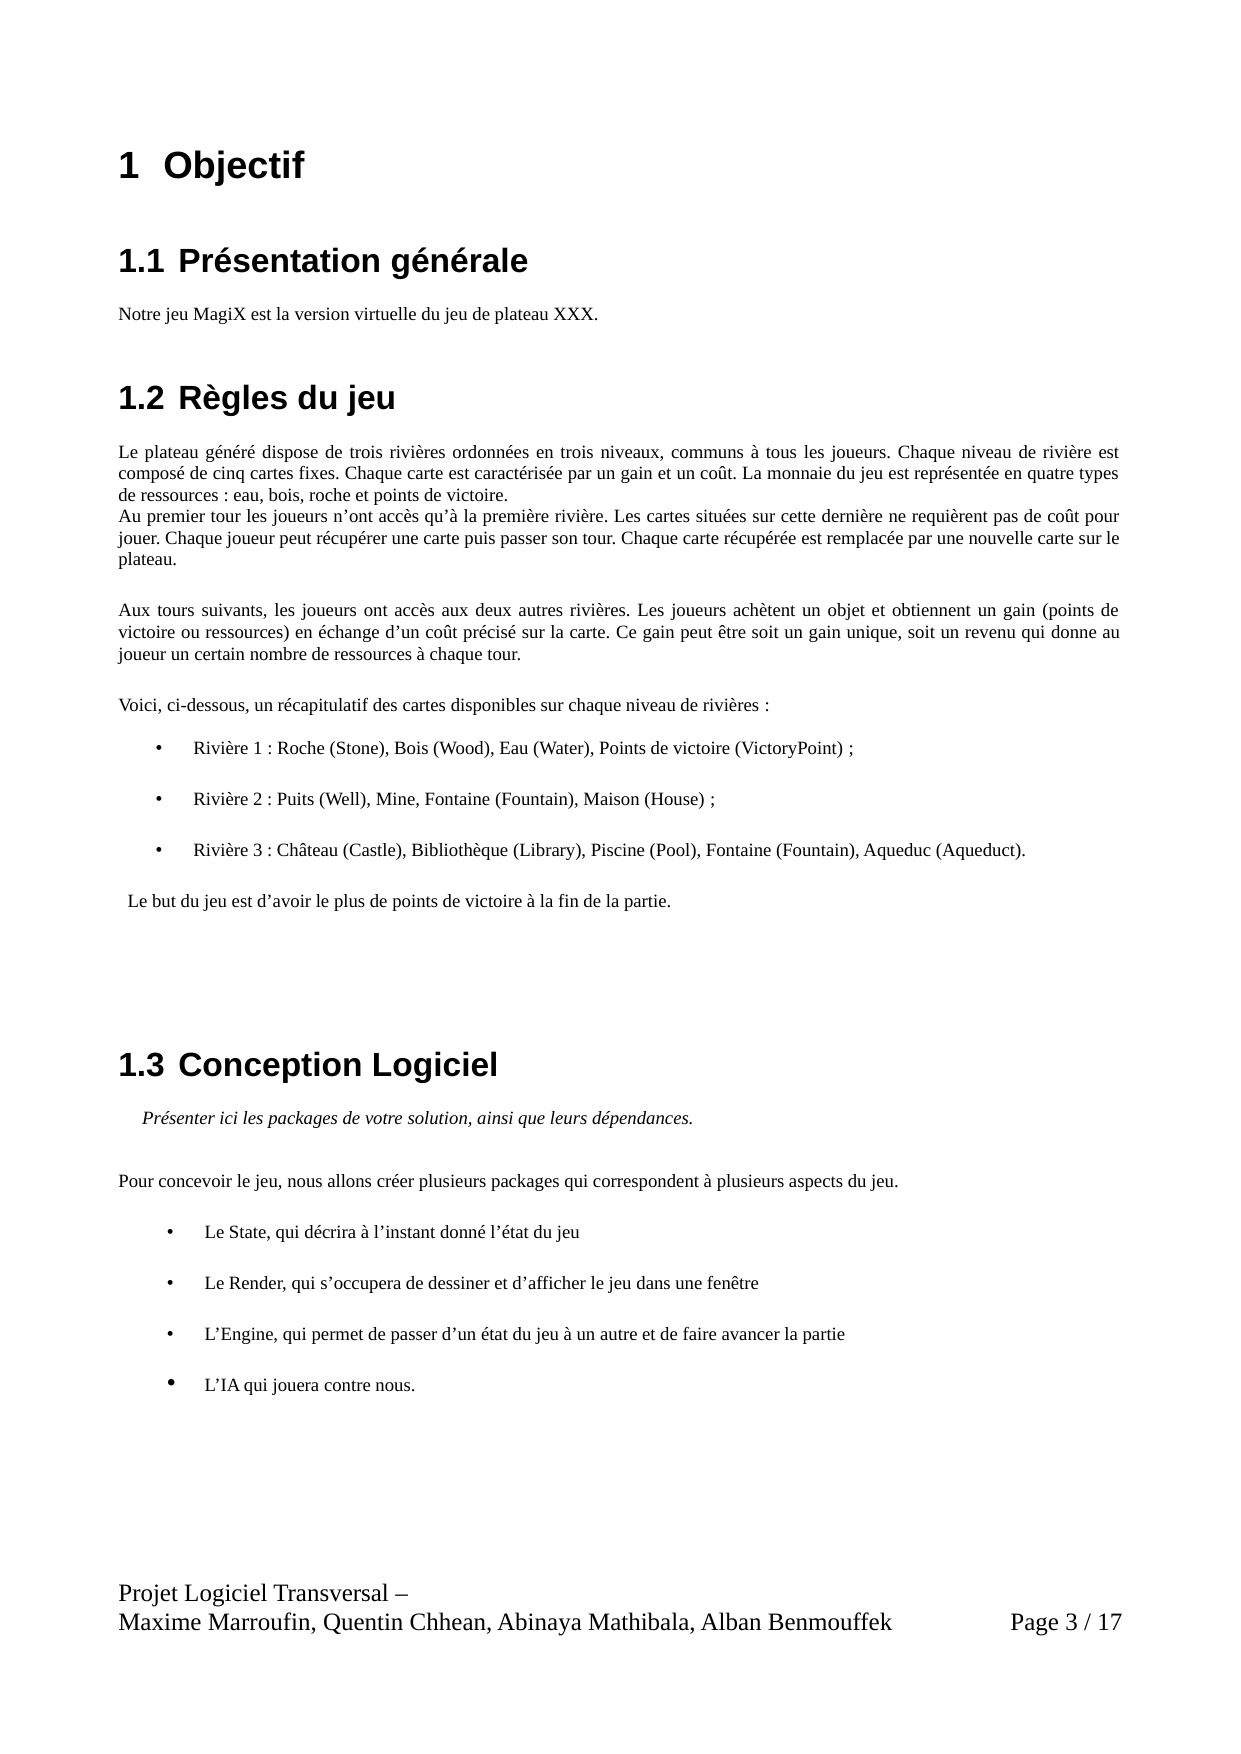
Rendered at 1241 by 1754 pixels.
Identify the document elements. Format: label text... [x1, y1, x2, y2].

list L’IA qui jouera contre nous. [167, 1374, 1122, 1397]
text Voici, ci-dessous, un récapitulatif des cartes disponibles sur chaque niveau de rivières : [118, 693, 1122, 715]
subtitle Conception Logiciel [118, 1045, 1122, 1083]
text Pour concevoir le jeu, nous allons créer plusieurs packages qui correspondent à plusieurs aspects du jeu. [118, 1170, 1122, 1191]
text Aux tours suivants, les joueurs ont accès aux deux autres rivières. Les joueurs achètent un objet et obtiennent un gain (points de victoire ou ressources) en échange d’un coût précisé sur la carte. Ce gain peut être soit un gain unique, soit un revenu qui donne au joueur un certain nombre de ressources à chaque tour. [118, 599, 1122, 664]
text Notre jeu MagiX est la version virtuelle du jeu de plateau XXX. [118, 303, 1122, 324]
subtitle Objectif [118, 143, 1122, 187]
list Le State, qui décrira à l’instant donné l’état du jeu [167, 1221, 1122, 1242]
list Rivière 2 : Puits (Well), Mine, Fontaine (Fountain), Maison (House) ; [156, 788, 1122, 809]
list Rivière 1 : Roche (Stone), Bois (Wood), Eau (Water), Points de victoire (VictoryPoint) ; [156, 737, 1122, 758]
text Présenter ici les packages de votre solution, ainsi que leurs dépendances. [142, 1107, 1122, 1129]
subtitle Présentation générale [118, 241, 1122, 279]
subtitle Règles du jeu [118, 378, 1122, 417]
list L’Engine, qui permet de passer d’un état du jeu à un autre et de faire avancer la partie [167, 1323, 1122, 1344]
text Le plateau généré dispose de trois rivières ordonnées en trois niveaux, communs à tous les joueurs. Chaque niveau de rivière est composé de cinq cartes fixes. Chaque carte est caractérisée par un gain et un coût. La monnaie du jeu est représentée en quatre types de ressources : eau, bois, roche et points de victoire. [118, 441, 1122, 505]
list Rivière 3 : Château (Castle), Bibliothèque (Library), Piscine (Pool), Fontaine (Fountain), Aqueduc (Aqueduct). [156, 839, 1122, 860]
list Le Render, qui s’occupera de dessiner et d’afficher le jeu dans une fenêtre [167, 1272, 1122, 1293]
text Le but du jeu est d’avoir le plus de points de victoire à la fin de la partie. [118, 890, 1122, 911]
text Au premier tour les joueurs n’ont accès qu’à la première rivière. Les cartes situées sur cette dernière ne requièrent pas de coût pour jouer. Chaque joueur peut récupérer une carte puis passer son tour. Chaque carte récupérée est remplacée par une nouvelle carte sur le plateau. [118, 505, 1122, 570]
